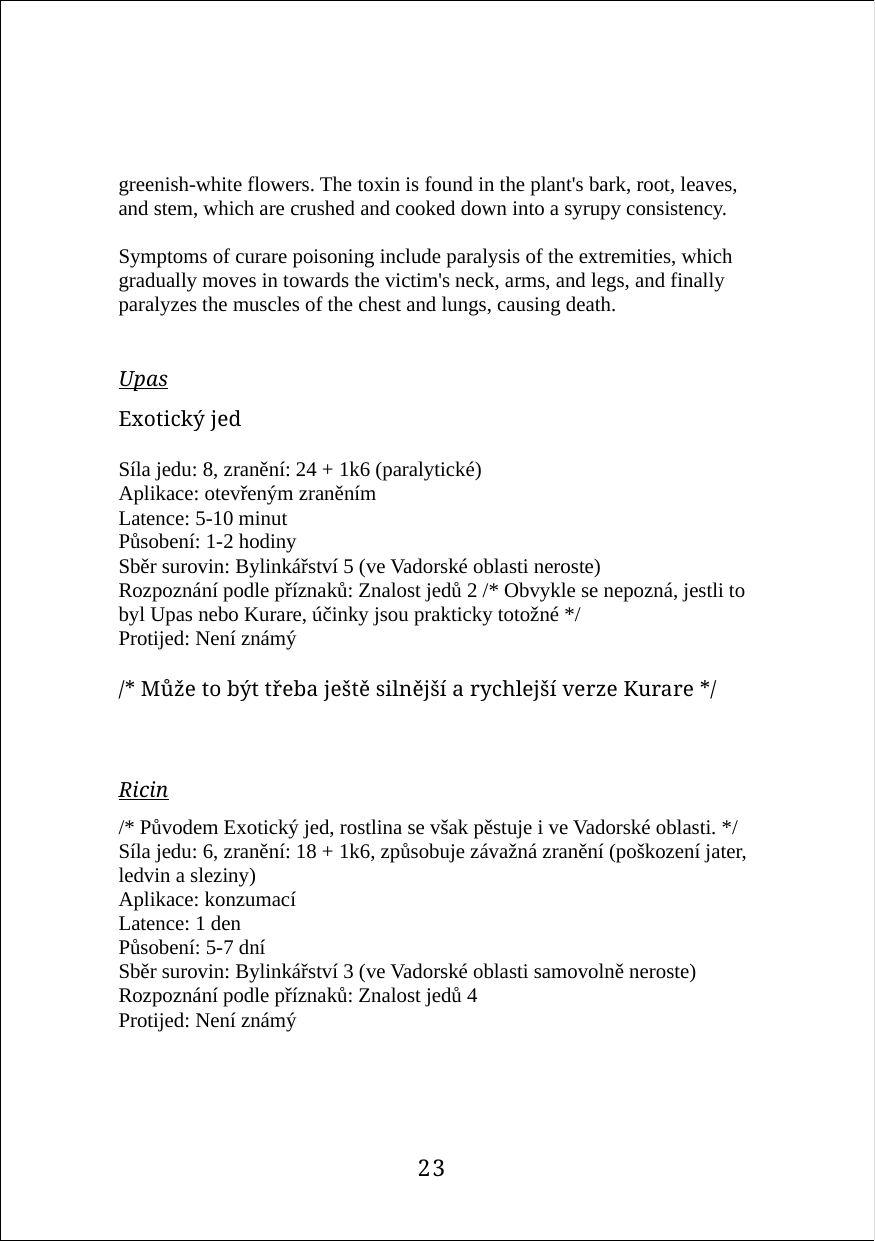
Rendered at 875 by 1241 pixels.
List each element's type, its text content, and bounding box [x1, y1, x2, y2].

text greenish-white flowers. The toxin is found in the plant's bark, root, leaves, and stem, which are crushed and cooked down into a syrupy consistency. [118, 172, 756, 220]
text Exotický jed [118, 404, 756, 432]
text Síla jedu: 6, zranění: 18 + 1k6, způsobuje závažná zranění (poškození jater, ledvin a sleziny) [118, 839, 756, 887]
text Sběr surovin: Bylinkářství 3 (ve Vadorské oblasti samovolně neroste) [118, 959, 756, 983]
text Protijed: Není známý [118, 626, 756, 650]
text Rozpoznání podle příznaků: Znalost jedů 4 [118, 983, 756, 1007]
text Působení: 1-2 hodiny [118, 529, 756, 553]
subtitle Upas [118, 364, 756, 392]
text Symptoms of curare poisoning include paralysis of the extremities, which gradually moves in towards the victim's neck, arms, and legs, and finally paralyzes the muscles of the chest and lungs, causing death. [118, 244, 756, 316]
text Rozpoznání podle příznaků: Znalost jedů 2 /* Obvykle se nepozná, jestli to byl Upas nebo Kurare, účinky jsou prakticky totožné */ [118, 578, 756, 626]
text Latence: 5-10 minut [118, 505, 756, 529]
text Latence: 1 den [118, 911, 756, 935]
subtitle Ricin [118, 775, 756, 803]
text Aplikace: konzumací [118, 887, 756, 911]
text /* Může to být třeba ještě silnější a rychlejší verze Kurare */ [118, 674, 756, 702]
text Protijed: Není známý [118, 1007, 756, 1032]
text Aplikace: otevřeným zraněním [118, 481, 756, 505]
text Působení: 5-7 dní [118, 935, 756, 959]
text Sběr surovin: Bylinkářství 5 (ve Vadorské oblasti neroste) [118, 553, 756, 578]
text /* Původem Exotický jed, rostlina se však pěstuje i ve Vadorské oblasti. */ [118, 815, 756, 839]
text Síla jedu: 8, zranění: 24 + 1k6 (paralytické) [118, 457, 756, 481]
